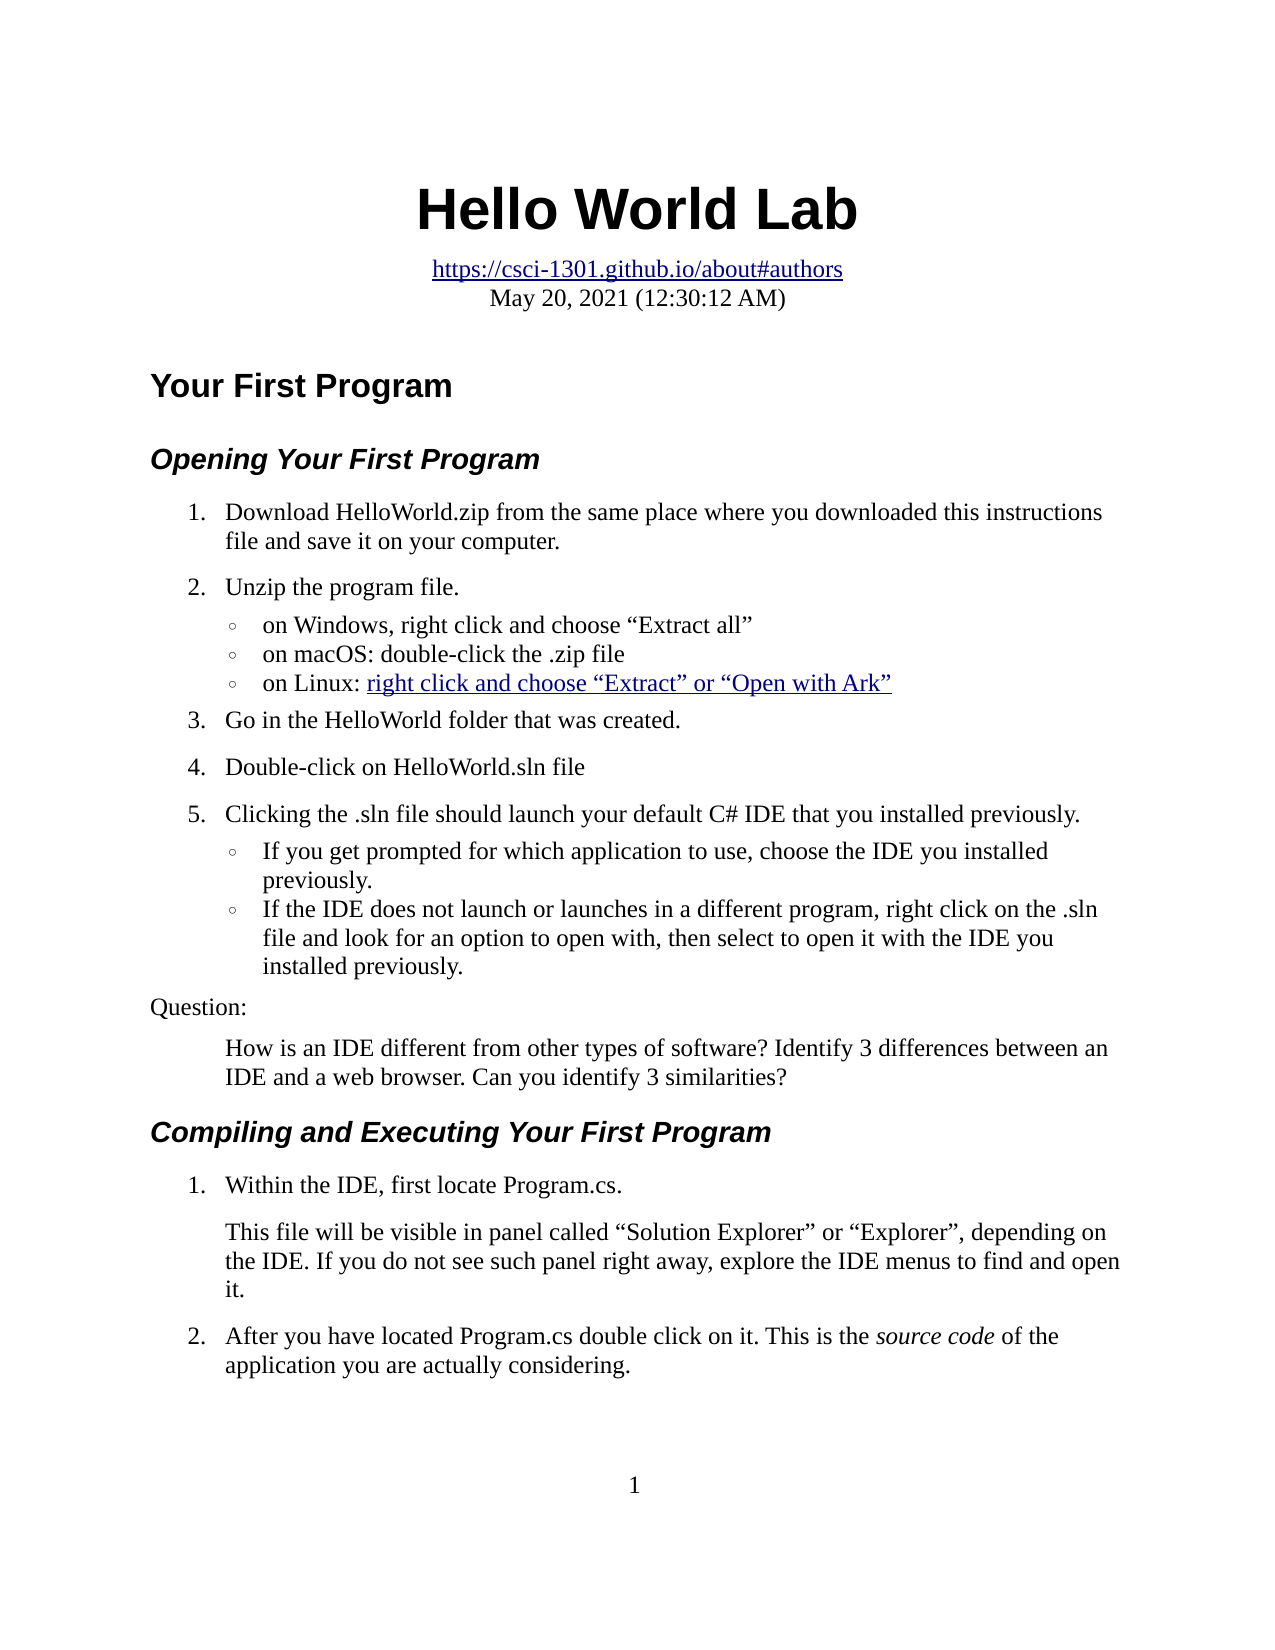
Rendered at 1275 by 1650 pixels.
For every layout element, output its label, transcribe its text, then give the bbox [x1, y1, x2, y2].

list Go in the HelloWorld folder that was created. [187, 705, 1125, 734]
list on Windows, right click and choose “Extract all” [225, 610, 1125, 639]
text How is an IDE different from other types of software? Identify 3 differences between an IDE and a web browser. Can you identify 3 similarities? [225, 1033, 1125, 1090]
text May 20, 2021 (12:30:12 AM) [150, 283, 1125, 312]
list on Linux: right click and choose “Extract” or “Open with Ark” [225, 668, 1125, 696]
list If you get prompted for which application to use, choose the IDE you installed previously. [225, 836, 1125, 894]
subtitle Opening Your First Program [150, 442, 1125, 476]
list Unzip the program file. [187, 572, 1125, 601]
subtitle Compiling and Executing Your First Program [150, 1115, 1125, 1149]
list Clicking the .sln file should launch your default C# IDE that you installed previously. [187, 799, 1125, 827]
list Within the IDE, first locate Program.cs. [187, 1170, 1125, 1199]
text Question: [150, 992, 1125, 1021]
list on macOS: double-click the .zip file [225, 639, 1125, 668]
list This file will be visible in panel called “Solution Explorer” or “Explorer”, depending on the IDE. If you do not see such panel right away, explore the IDE menus to find and open it. [187, 1217, 1125, 1303]
list Download HelloWorld.zip from the same place where you downloaded this instructions file and save it on your computer. [187, 497, 1125, 554]
text https://csci-1301.github.io/about#authors [150, 254, 1125, 283]
list After you have located Program.cs double click on it. This is the source code of the application you are actually considering. [187, 1321, 1125, 1379]
list Double-click on HelloWorld.sln file [187, 752, 1125, 781]
title Hello World Lab [150, 175, 1125, 242]
subtitle Your First Program [150, 366, 1125, 404]
list If the IDE does not launch or launches in a different program, right click on the .sln file and look for an option to open with, then select to open it with the IDE you installed previously. [225, 894, 1125, 980]
